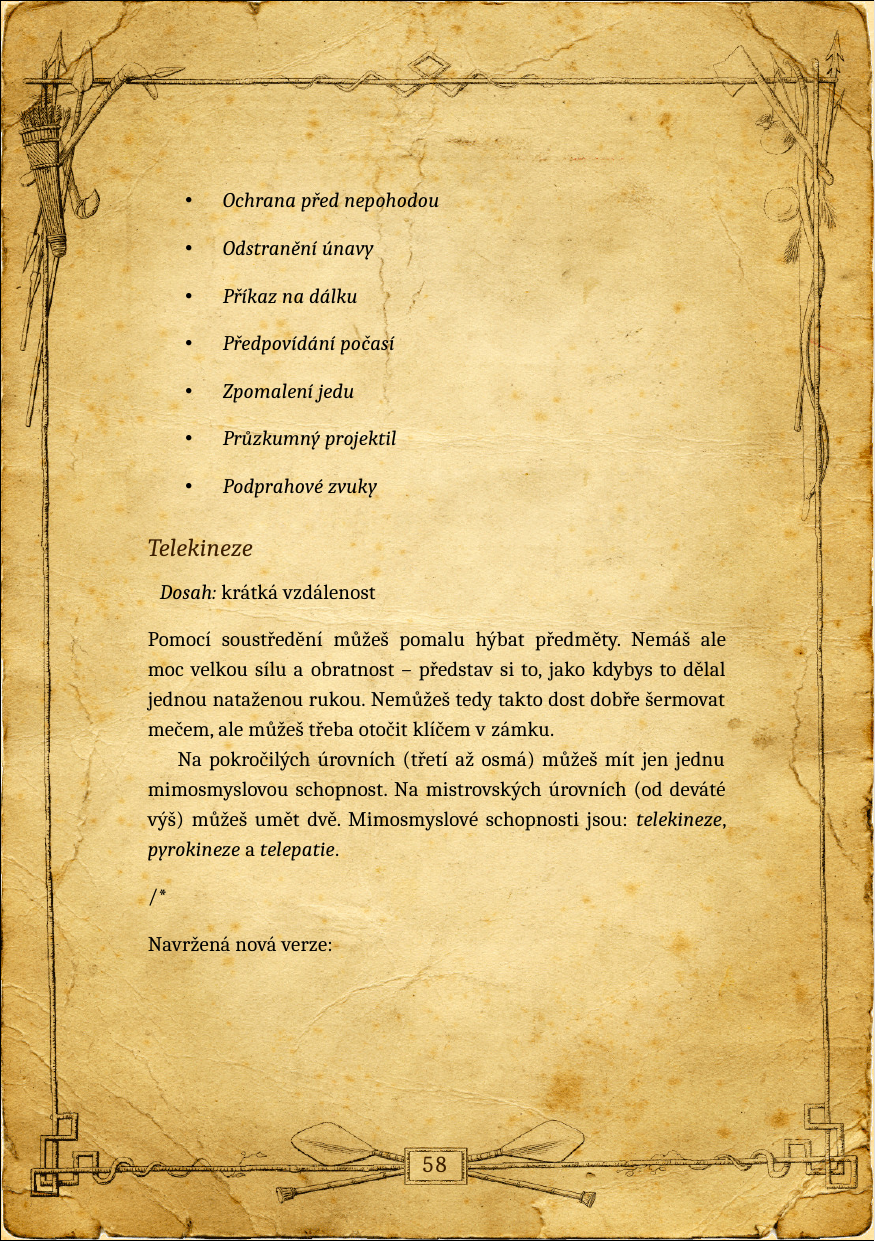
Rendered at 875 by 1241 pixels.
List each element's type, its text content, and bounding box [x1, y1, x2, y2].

list Průzkumný projektil [185, 427, 726, 451]
list Příkaz na dálku [185, 284, 726, 308]
text Dosah: krátká vzdálenost [159, 581, 726, 604]
list Odstranění únavy [185, 237, 726, 261]
list Zpomalení jedu [185, 379, 726, 403]
subtitle Telekineze [148, 534, 726, 563]
text /* [148, 885, 726, 909]
picture [1, 1, 874, 1240]
list Podprahové zvuky [185, 475, 726, 499]
list Předpovídání počasí [185, 332, 726, 356]
text Pomocí soustředění můžeš pomalu hýbat předměty. Nemáš ale moc velkou sílu a⁠ obratnost – představ si to, jako kdybys to dělal jednou nataženou rukou. Nemůžeš tedy takto dost dobře šermovat mečem, ale můžeš třeba otočit klíčem v⁠ zámku. Na pokročilých úrovních (třetí až osmá) můžeš mít jen jednu mimosmyslovou schopnost. Na mistrovských úrovních (od deváté výš) můžeš umět dvě. Mimosmyslové schopnosti jsou: telekineze, pyrokineze a⁠ telepatie. [148, 628, 726, 861]
list Ochrana před nepohodou [185, 189, 726, 213]
text Navržená nová verze: [148, 933, 726, 957]
